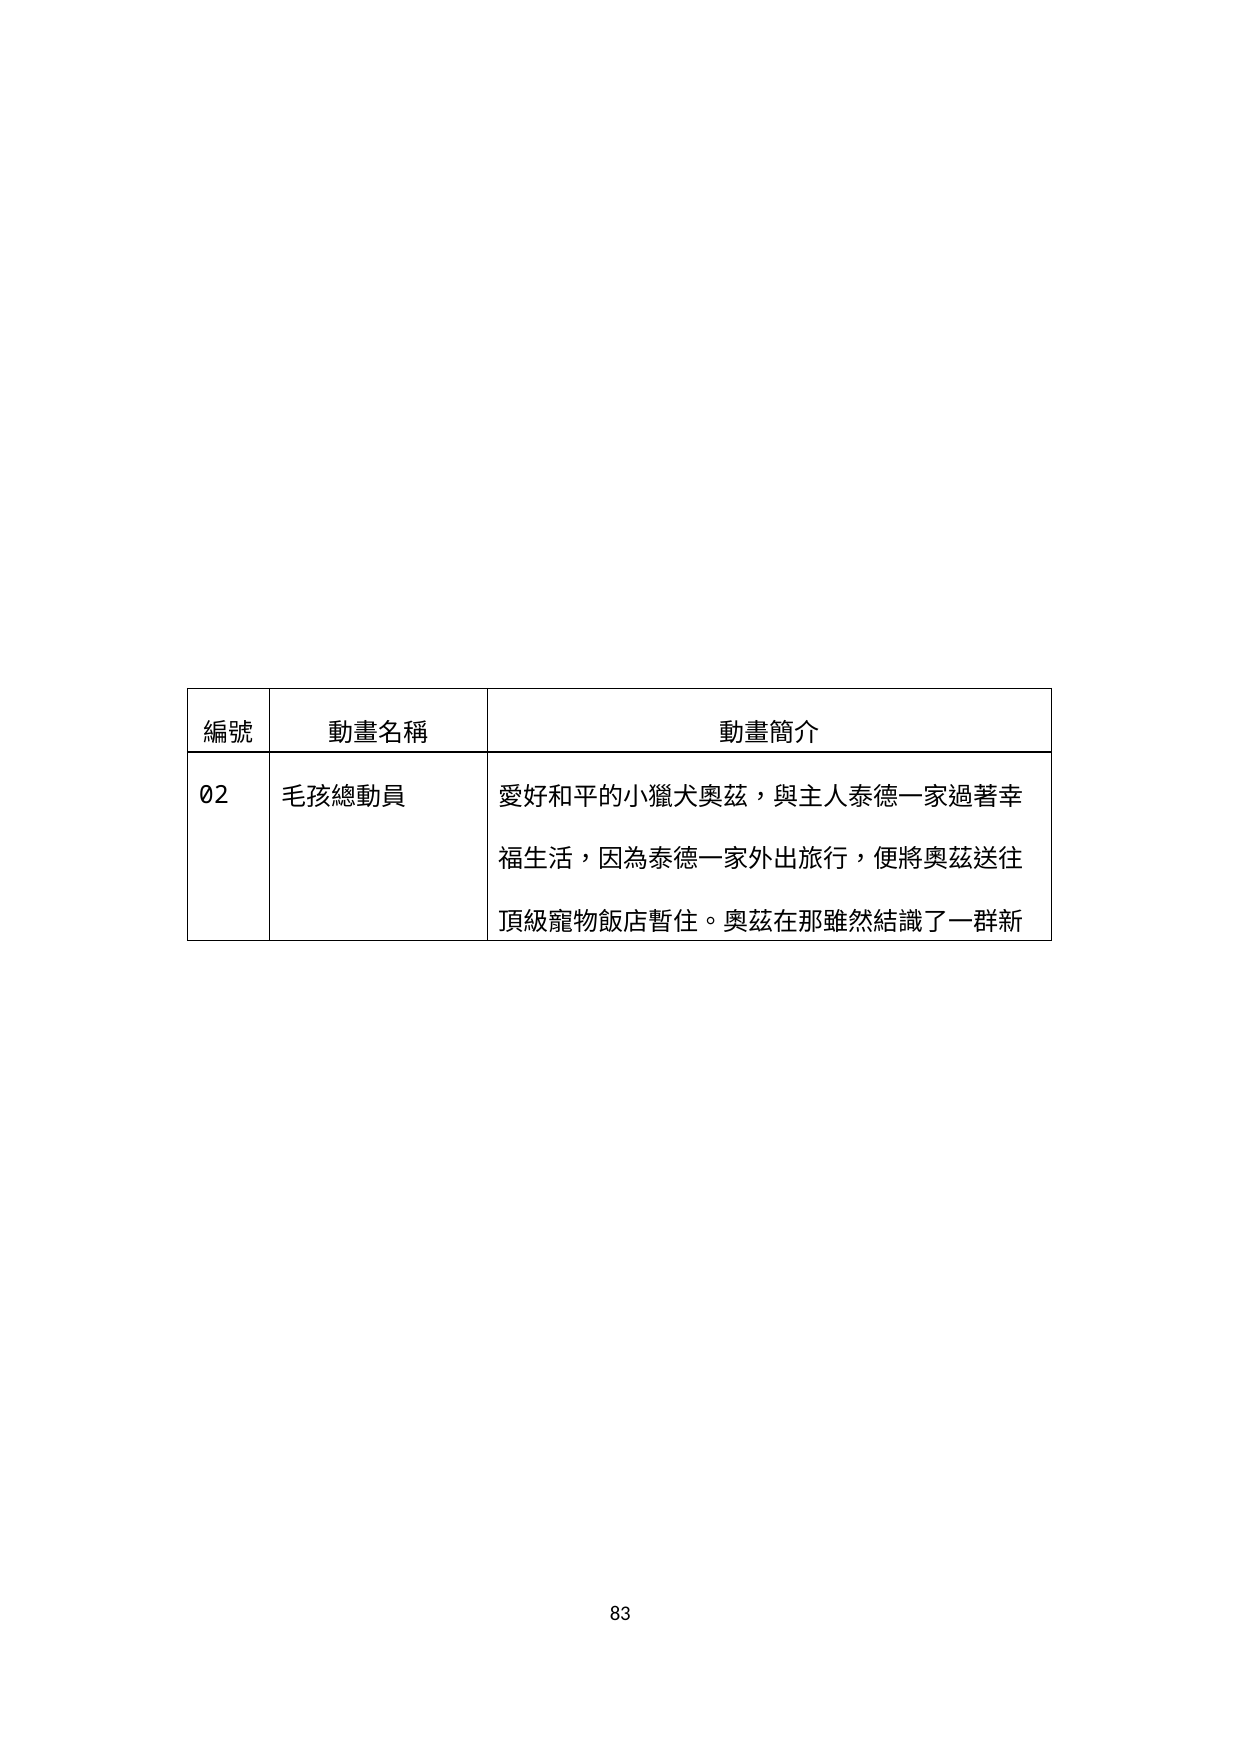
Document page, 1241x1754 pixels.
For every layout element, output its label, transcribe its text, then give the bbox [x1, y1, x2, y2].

table_header 動畫簡介 [488, 689, 1051, 751]
table_header 編號 [188, 689, 269, 751]
table_cell 愛好和平的小獵犬奧茲，與主人泰德一家過著幸福生活，因為泰德一家外出旅行，便將奧茲送往頂級寵物飯店暫住。奧茲在那雖然結識了一群新 [488, 753, 1051, 940]
table_header 動畫名稱 [270, 689, 487, 751]
table_cell 毛孩總動員 [270, 753, 487, 940]
table_cell 02 [188, 753, 269, 940]
